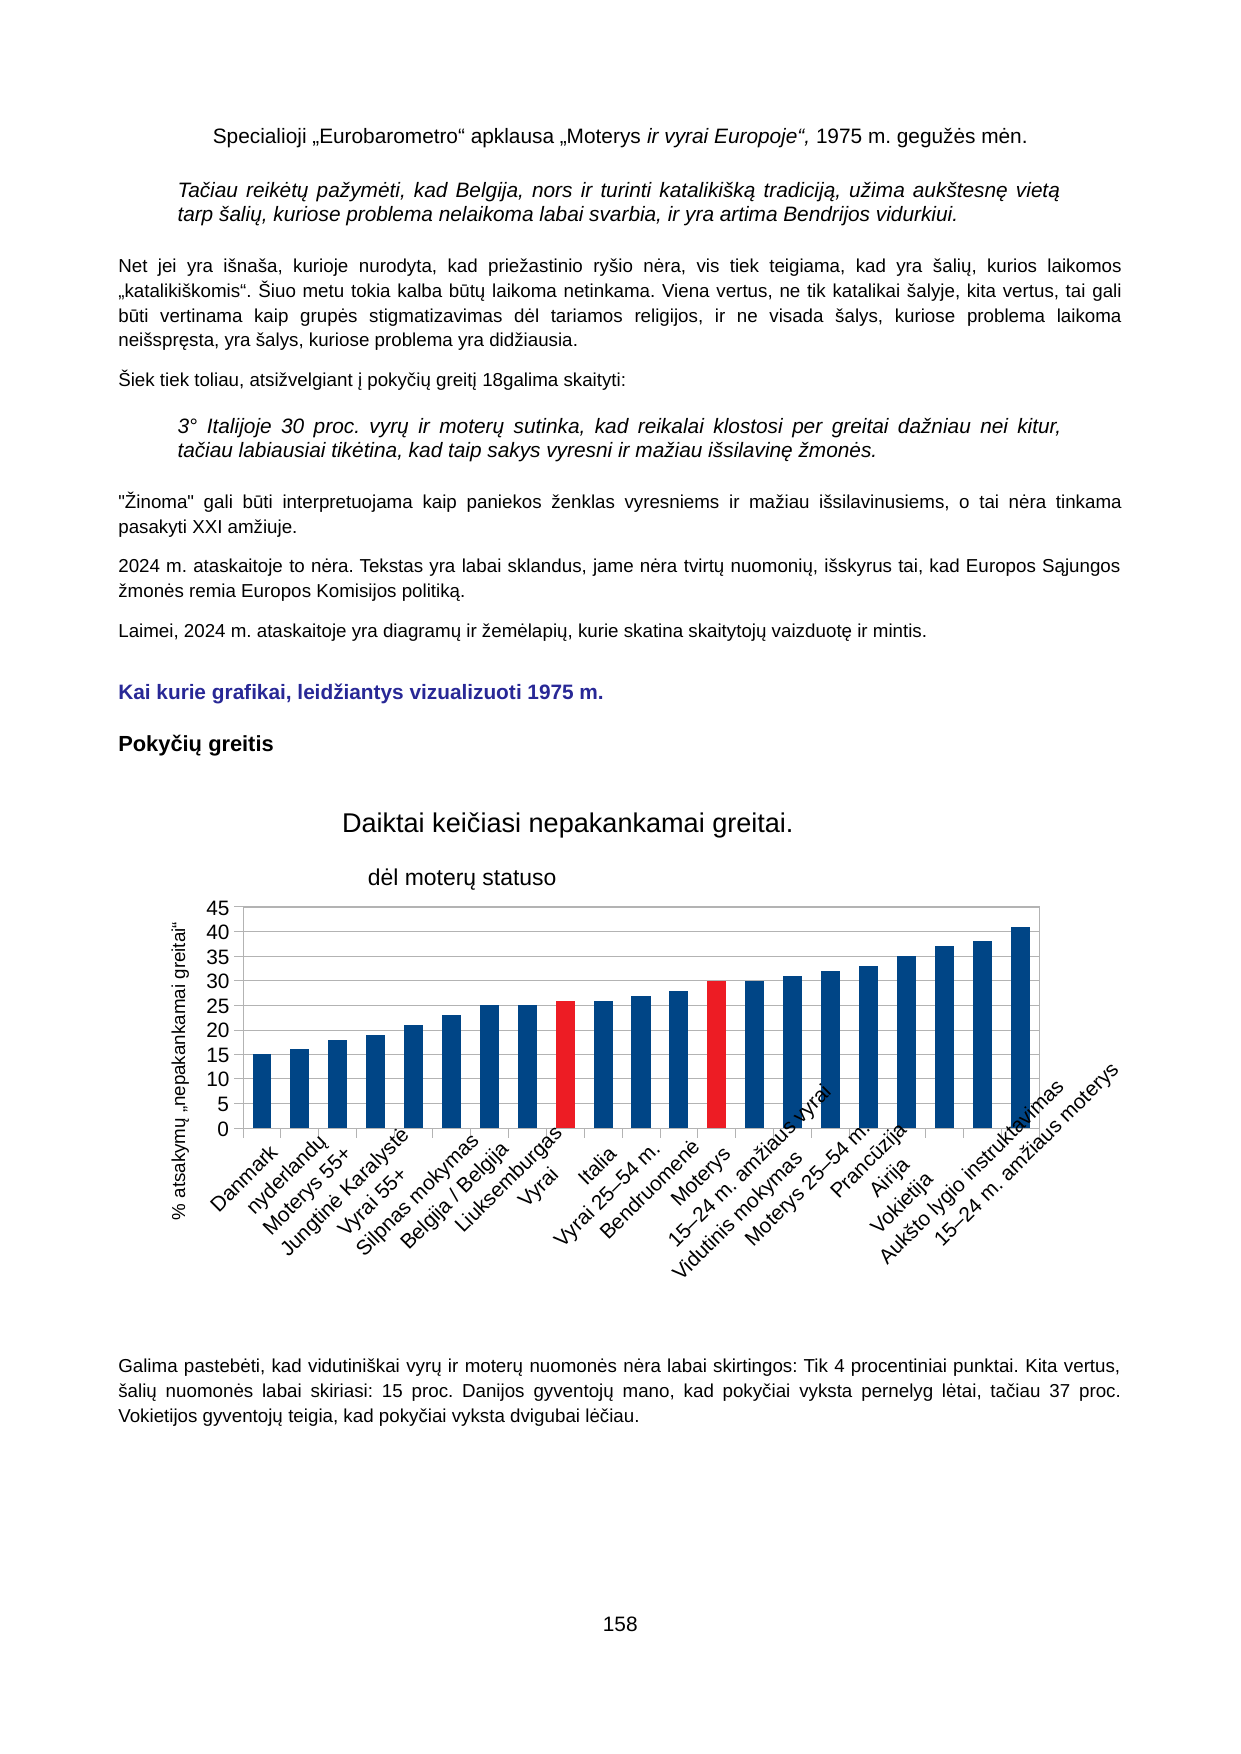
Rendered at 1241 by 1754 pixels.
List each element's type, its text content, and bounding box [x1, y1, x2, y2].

text 3° Italijoje 30 proc. vyrų ir moterų sutinka, kad reikalai klostosi per greitai dažniau nei kitur, tačiau labiausiai tikėtina, kad taip sakys vyresni ir mažiau išsilavinę žmonės. [177, 414, 1063, 462]
text Šiek tiek toliau, atsižvelgiant į pokyčių greitį 18galima skaityti: [118, 368, 1122, 390]
text Laimei, 2024 m. ataskaitoje yra diagramų ir žemėlapių, kurie skatina skaitytojų vaizduotę ir mintis. [118, 619, 1122, 641]
text Net jei yra išnaša, kurioje nurodyta, kad priežastinio ryšio nėra, vis tiek teigiama, kad yra šalių, kurios laikomos „katalikiškomis“. Šiuo metu tokia kalba būtų laikoma netinkama. Viena vertus, ne tik katalikai šalyje, kita vertus, tai gali būti vertinama kaip grupės stigmatizavimas dėl tariamos religijos, ir ne visada šalys, kuriose problema laikoma neišspręsta, yra šalys, kuriose problema yra didžiausia. [118, 255, 1122, 351]
subtitle Pokyčių greitis [118, 731, 1122, 756]
text 2024 m. ataskaitoje to nėra. Tekstas yra labai sklandus, jame nėra tvirtų nuomonių, išskyrus tai, kad Europos Sąjungos žmonės remia Europos Komisijos politiką. [118, 555, 1122, 602]
text "Žinoma" gali būti interpretuojama kaip paniekos ženklas vyresniems ir mažiau išsilavinusiems, o tai nėra tinkama pasakyti XXI amžiuje. [118, 491, 1122, 537]
subtitle Kai kurie grafikai, leidžiantys vizualizuoti 1975 m. [118, 680, 1122, 704]
text Galima pastebėti, kad vidutiniškai vyrų ir moterų nuomonės nėra labai skirtingos: Tik 4 procentiniai punktai. Kita vertus, šalių nuomonės labai skiriasi: 15 proc. Danijos gyventojų mano, kad pokyčiai vyksta pernelyg lėtai, tačiau 37 proc. Vokietijos gyventojų teigia, kad pokyčiai vyksta dvigubai lėčiau. [118, 1355, 1122, 1426]
text Tačiau reikėtų pažymėti, kad Belgija, nors ir turinti katalikišką tradiciją, užima aukštesnę vietą tarp šalių, kuriose problema nelaikoma labai svarbia, ir yra artima Bendrijos vidurkiui. [177, 177, 1063, 225]
